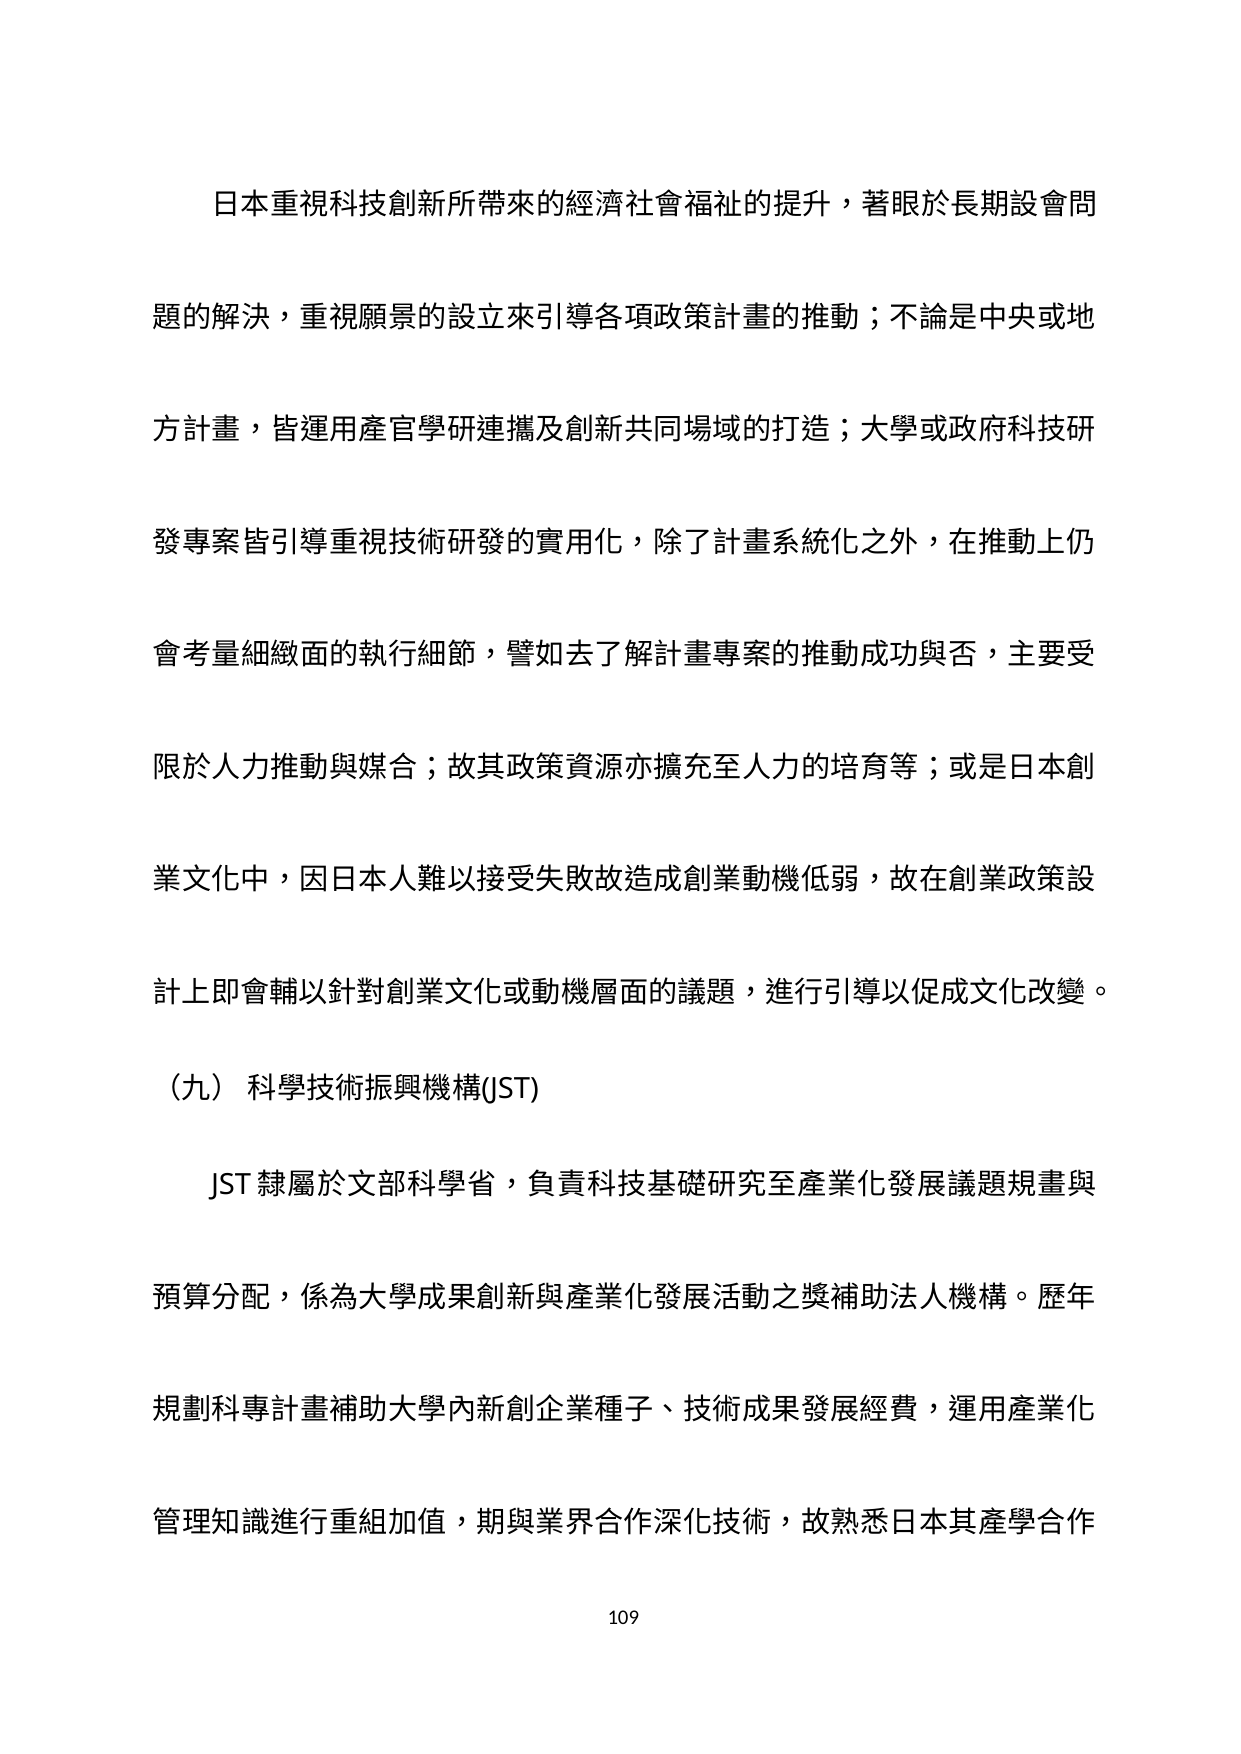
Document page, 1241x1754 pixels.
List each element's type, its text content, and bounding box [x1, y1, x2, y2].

text JST隸屬於文部科學省，負責科技基礎研究至產業化發展議題規畫與預算分配，係為大學成果創新與產業化發展活動之獎補助法人機構。歷年規劃科專計畫補助大學內新創企業種子、技術成果發展經費，運用產業化管理知識進行重組加值，期與業界合作深化技術，故熟悉日本其產學合作 [152, 1144, 1098, 1557]
text 日本重視科技創新所帶來的經濟社會福祉的提升，著眼於長期設會問題的解決，重視願景的設立來引導各項政策計畫的推動；不論是中央或地方計畫，皆運用產官學研連攜及創新共同場域的打造；大學或政府科技研發專案皆引導重視技術研發的實用化，除了計畫系統化之外，在推動上仍會考量細緻面的執行細節，譬如去了解計畫專案的推動成功與否，主要受限於人力推動與媒合；故其政策資源亦擴充至人力的培育等；或是日本創業文化中，因日本人難以接受失敗故造成創業動機低弱，故在創業政策設計上即會輔以針對創業文化或動機層面的議題，進行引導以促成文化改變。 [152, 164, 1098, 1027]
text （九） 科學技術振興機構(JST) [152, 1048, 1098, 1123]
